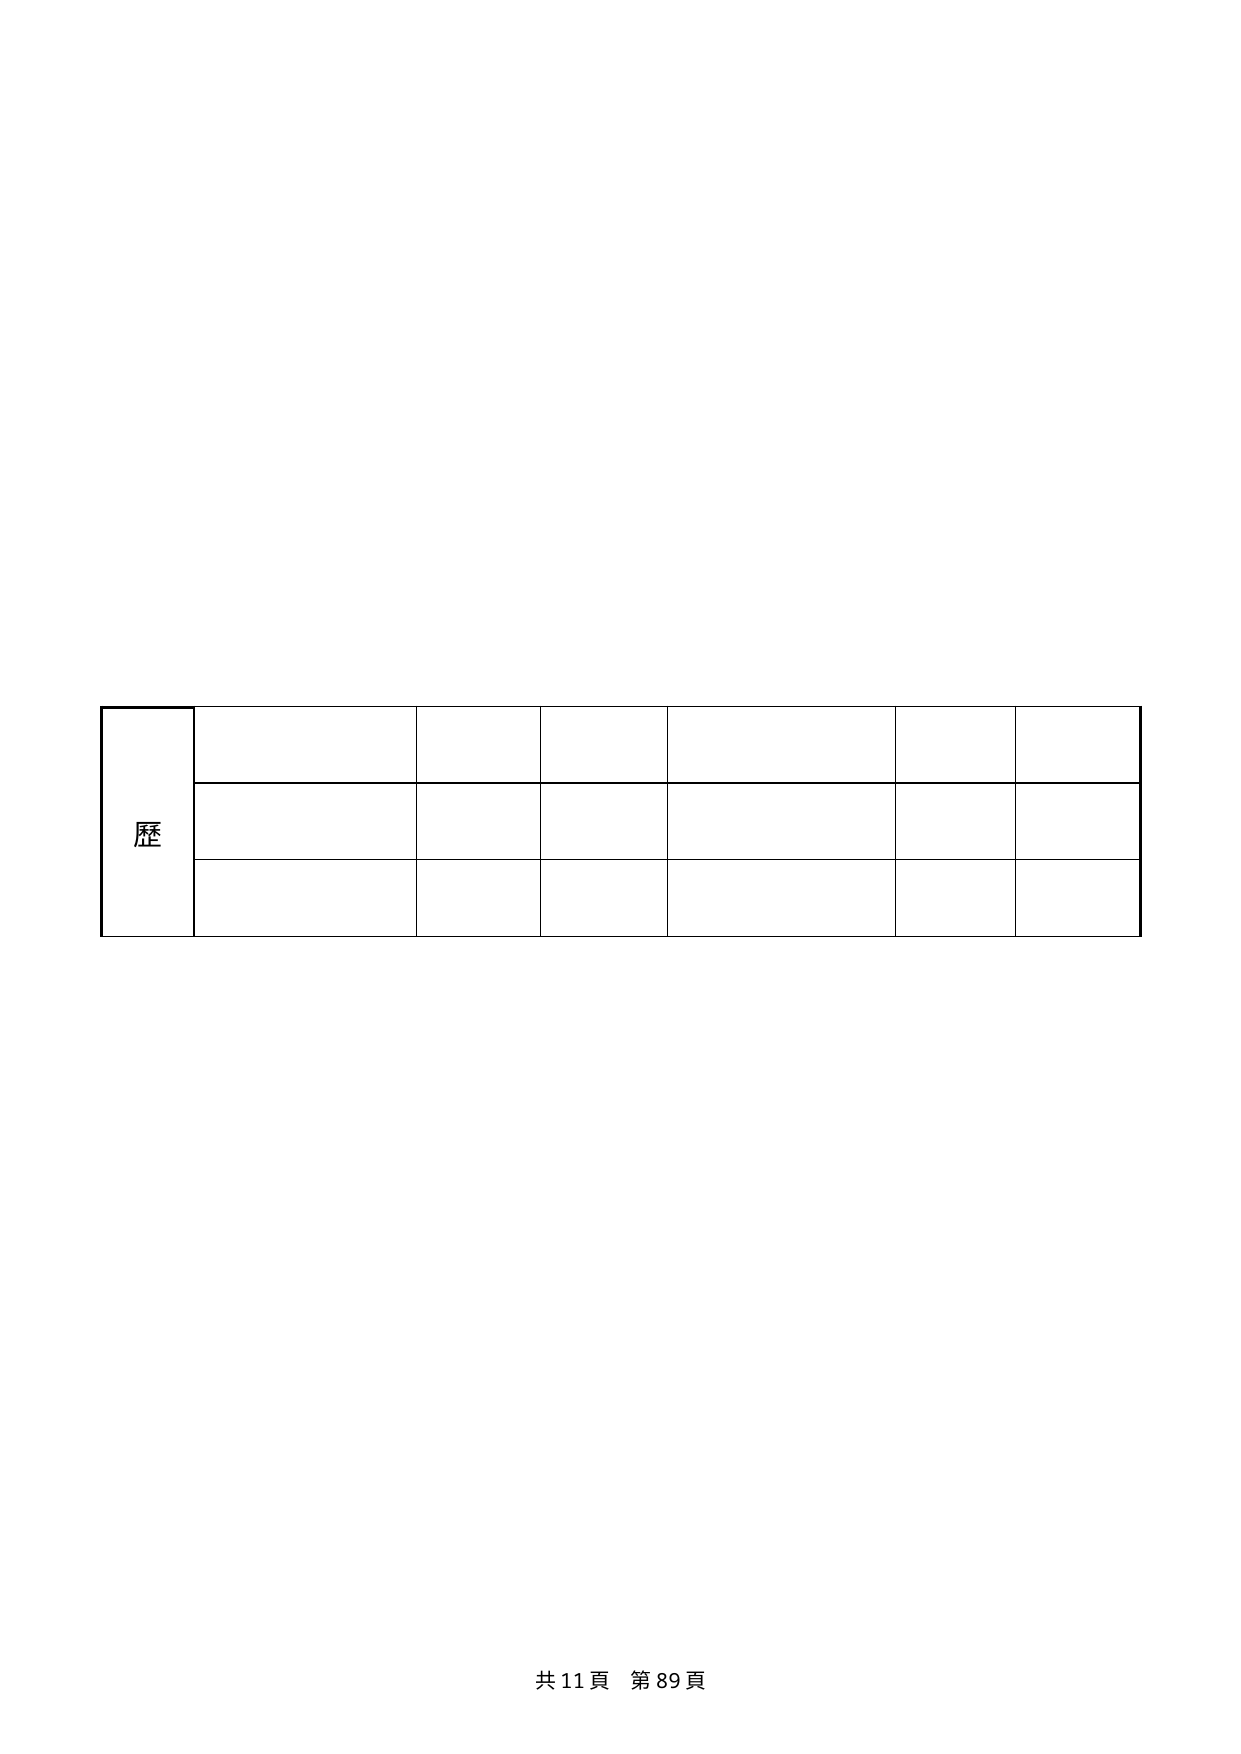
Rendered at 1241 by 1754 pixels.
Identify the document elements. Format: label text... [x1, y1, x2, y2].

table_cell [417, 707, 540, 782]
table_cell [541, 860, 667, 936]
table_cell [1016, 707, 1139, 782]
table_cell [417, 860, 540, 936]
table_cell [896, 707, 1015, 782]
table_cell [541, 707, 667, 782]
table_cell [668, 707, 895, 782]
table_cell [1016, 860, 1139, 936]
table_cell [195, 707, 416, 782]
table_cell [541, 784, 667, 859]
table_cell [668, 860, 895, 936]
table_cell 經 歷 [103, 709, 193, 936]
table_cell [896, 860, 1015, 936]
table_cell [896, 784, 1015, 859]
table_cell [1016, 784, 1139, 859]
table_cell [417, 784, 540, 859]
table_cell [195, 784, 416, 859]
table_cell [668, 784, 895, 859]
table_cell [195, 860, 416, 936]
